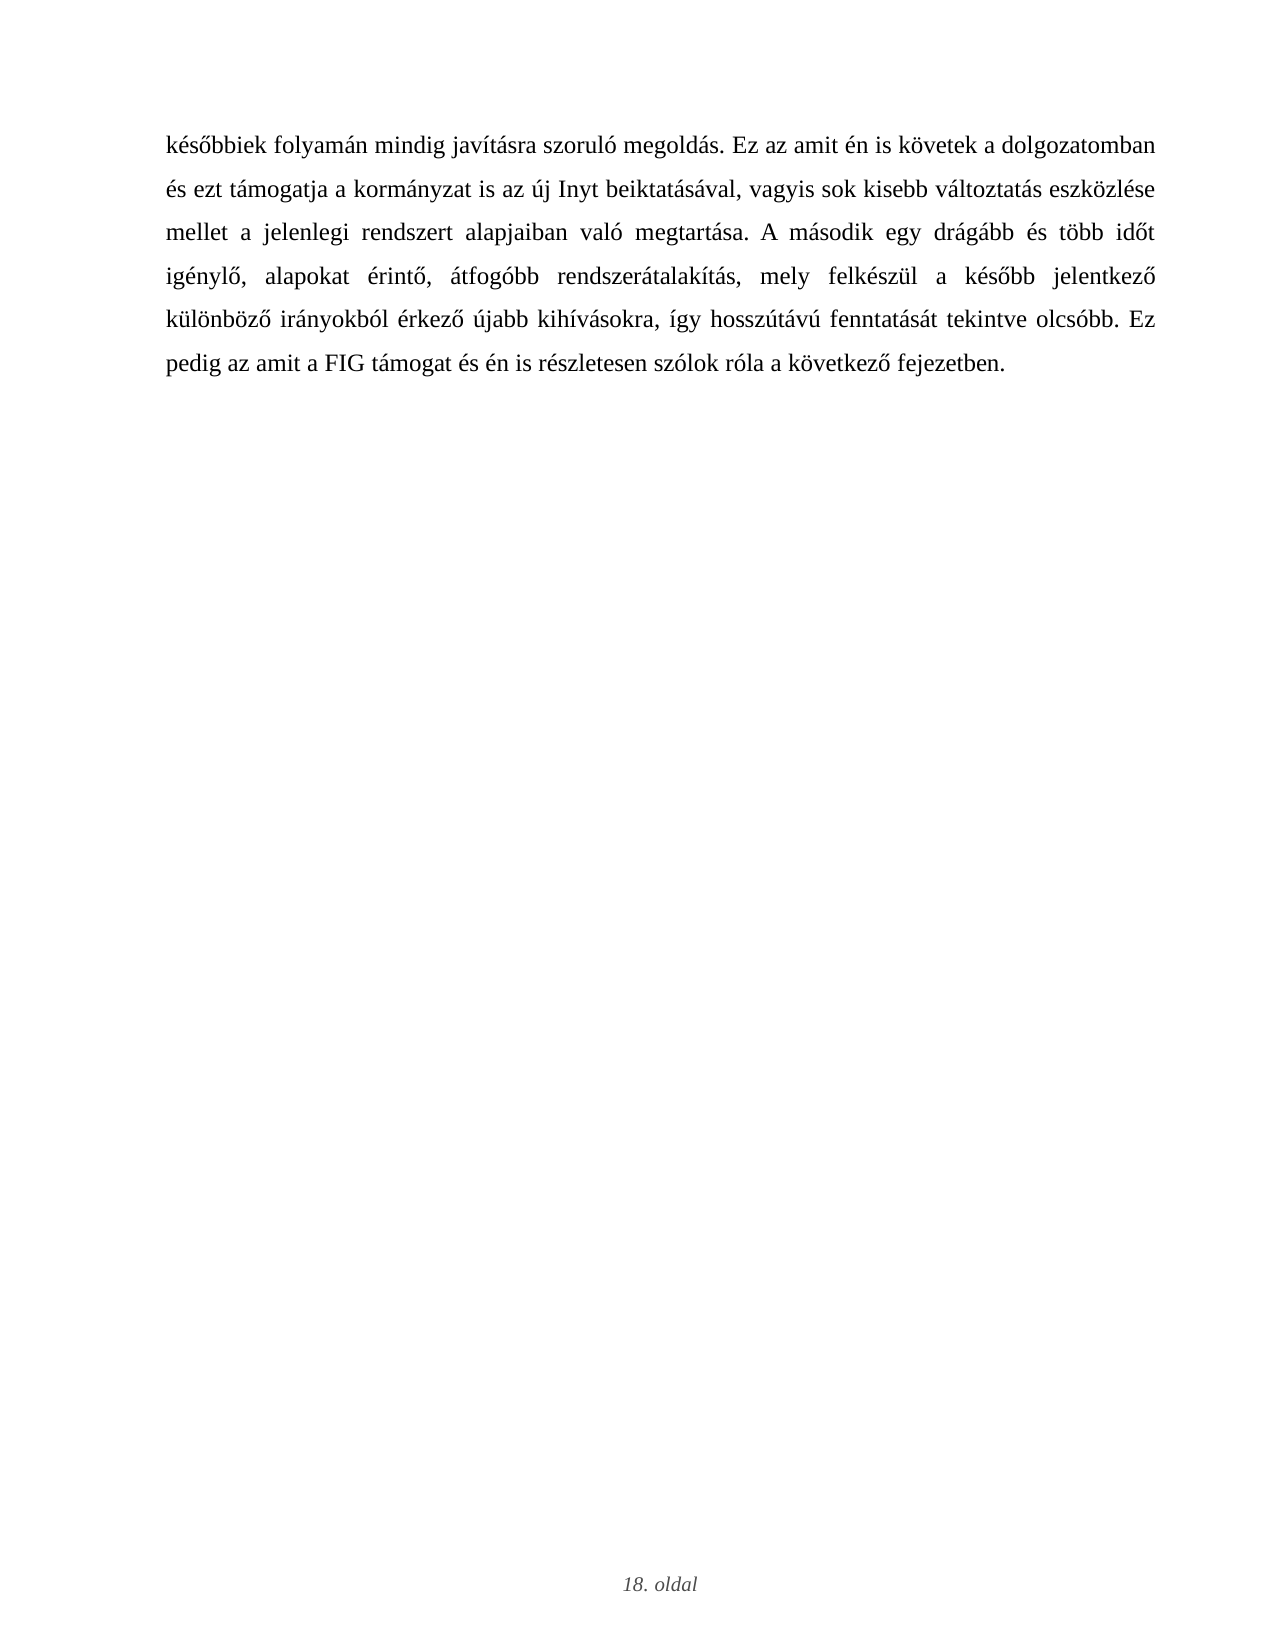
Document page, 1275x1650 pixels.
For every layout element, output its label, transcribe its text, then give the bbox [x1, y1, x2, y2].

text későbbiek folyamán mindig javításra szoruló megoldás. Ez az amit én is követek a dolgozatomban és ezt támogatja a kormányzat is az új Inyt beiktatásával, vagyis sok kisebb változtatás eszközlése mellet a jelenlegi rendszert alapjaiban való megtartása. A második egy drágább és több időt igénylő, alapokat érintő, átfogóbb rendszerátalakítás, mely felkészül a később jelentkező különböző irányokból érkező újabb kihívásokra, így hosszútávú fenntatását tekintve olcsóbb. Ez pedig az amit a FIG támogat és én is részletesen szólok róla a következő fejezetben. [166, 130, 1156, 377]
